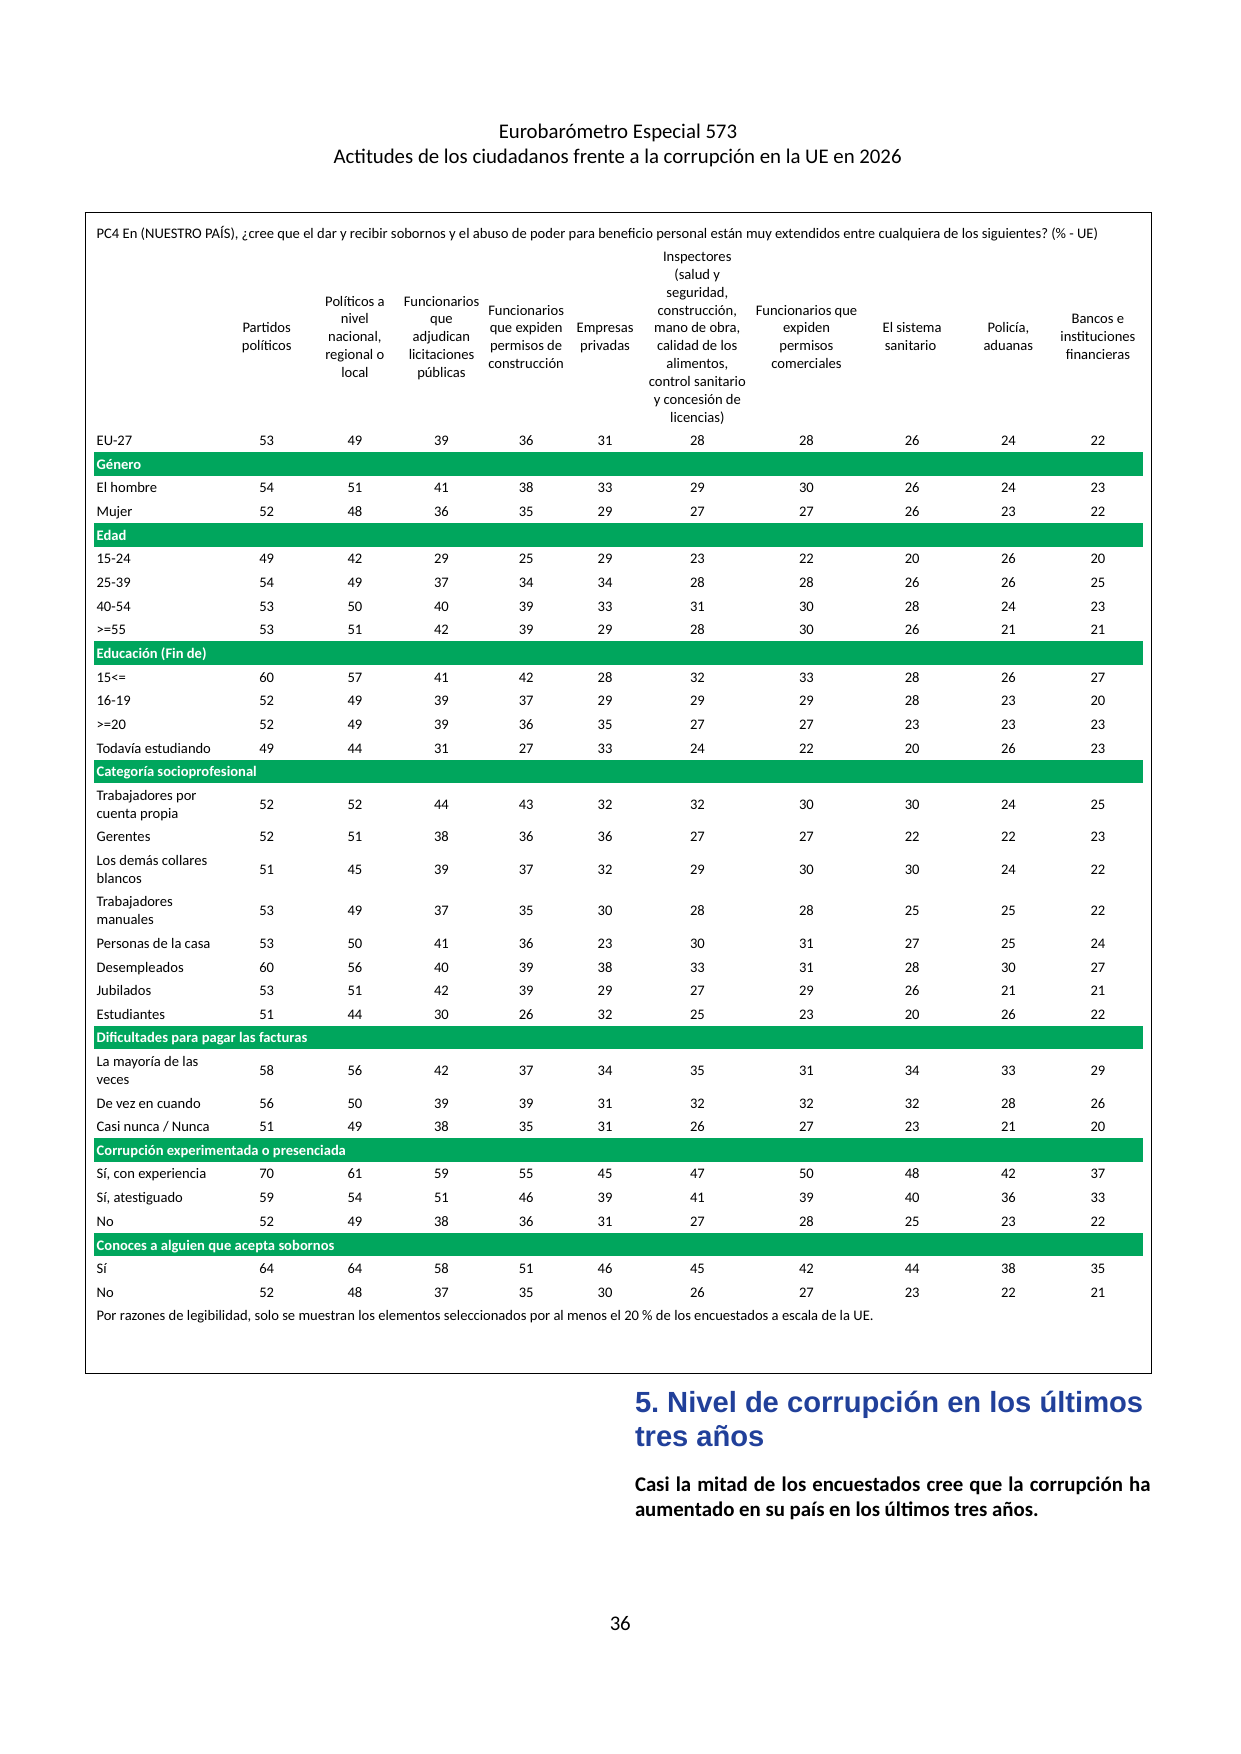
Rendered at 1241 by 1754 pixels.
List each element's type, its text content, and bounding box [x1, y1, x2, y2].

table_cell Estudiantes [94, 1002, 222, 1026]
table_cell 28 [752, 570, 860, 594]
table_cell Policía, aduanas [964, 245, 1053, 428]
table_cell 26 [642, 1115, 752, 1138]
table_cell 20 [860, 736, 963, 759]
table_cell 37 [399, 1280, 484, 1304]
table_cell Trabajadores por cuenta propia [94, 783, 222, 825]
table_cell 60 [222, 665, 311, 689]
table_cell 56 [311, 1050, 398, 1091]
table_cell 32 [568, 1002, 642, 1026]
table_cell 52 [222, 1280, 311, 1304]
table_cell 39 [568, 1186, 642, 1209]
table_cell Por razones de legibilidad, solo se muestran los elementos seleccionados por al menos el 20 % de los encuestados a escala de la UE. [94, 1304, 1143, 1327]
table_cell Gerentes [94, 825, 222, 848]
table_cell 29 [399, 547, 484, 570]
table_cell [94, 245, 222, 428]
table_cell 45 [311, 848, 398, 890]
table_cell 50 [311, 594, 398, 618]
table_cell 26 [964, 736, 1053, 759]
table_cell 36 [484, 712, 568, 736]
table_cell Sí, con experiencia [94, 1162, 222, 1186]
table_cell 38 [568, 955, 642, 978]
table_cell 32 [752, 1091, 860, 1114]
table_cell 27 [642, 825, 752, 848]
table_cell 30 [964, 955, 1053, 978]
table_cell 40-54 [94, 594, 222, 618]
table_cell 27 [860, 931, 963, 955]
table_cell 22 [1053, 500, 1143, 523]
table_cell 23 [642, 547, 752, 570]
table_cell 26 [964, 1002, 1053, 1026]
table_cell 34 [860, 1050, 963, 1091]
table_cell 22 [964, 1280, 1053, 1304]
table_cell 28 [860, 594, 963, 618]
table_cell 39 [484, 1091, 568, 1114]
table_cell Partidos políticos [222, 245, 311, 428]
table_cell 23 [568, 931, 642, 955]
table_cell 22 [1053, 848, 1143, 890]
table_cell 35 [484, 890, 568, 931]
table_cell 49 [311, 712, 398, 736]
table_cell 42 [311, 547, 398, 570]
table_cell 29 [568, 618, 642, 641]
table_cell 30 [568, 1280, 642, 1304]
table_cell 51 [222, 848, 311, 890]
table_cell 47 [642, 1162, 752, 1186]
table_cell 43 [484, 783, 568, 825]
table_cell 52 [222, 783, 311, 825]
table_cell 26 [860, 979, 963, 1002]
table_cell 27 [1053, 955, 1143, 978]
table_cell 39 [399, 429, 484, 452]
table_cell 32 [642, 1091, 752, 1114]
table_cell 48 [311, 500, 398, 523]
table_cell Corrupción experimentada o presenciada [94, 1138, 1143, 1162]
table_cell 32 [642, 665, 752, 689]
table_cell 54 [311, 1186, 398, 1209]
table_cell 29 [568, 979, 642, 1002]
table_cell Empresas privadas [568, 245, 642, 428]
table_cell 39 [752, 1186, 860, 1209]
table_cell 25-39 [94, 570, 222, 594]
table_cell Conoces a alguien que acepta sobornos [94, 1233, 1143, 1256]
table_cell 44 [399, 783, 484, 825]
table_cell 37 [484, 1050, 568, 1091]
table_cell 25 [860, 890, 963, 931]
table_cell 54 [222, 476, 311, 499]
table_cell 56 [222, 1091, 311, 1114]
table_cell 52 [222, 825, 311, 848]
table_cell >=20 [94, 712, 222, 736]
table_cell 29 [752, 689, 860, 712]
table_cell 26 [964, 547, 1053, 570]
table_cell 56 [311, 955, 398, 978]
table_cell 39 [399, 1091, 484, 1114]
table_header PC4 En (NUESTRO PAÍS), ¿cree que el dar y recibir sobornos y el abuso de poder para beneficio personal están muy extendidos entre cualquiera de los siguientes? (% - UE) [94, 221, 1143, 244]
table_cell 24 [964, 783, 1053, 825]
table_cell 58 [399, 1256, 484, 1280]
table_cell 41 [642, 1186, 752, 1209]
table_cell 28 [642, 570, 752, 594]
table_cell 42 [752, 1256, 860, 1280]
table_cell 64 [222, 1256, 311, 1280]
table_cell EU-27 [94, 429, 222, 452]
table_cell 25 [1053, 783, 1143, 825]
table_cell 29 [1053, 1050, 1143, 1091]
table_cell 51 [311, 618, 398, 641]
table_cell 39 [484, 618, 568, 641]
table_cell 30 [752, 476, 860, 499]
table_cell 21 [964, 1115, 1053, 1138]
table_cell 36 [484, 1209, 568, 1233]
table_cell 37 [399, 890, 484, 931]
table_cell 33 [568, 594, 642, 618]
table_cell 30 [752, 618, 860, 641]
table_cell El sistema sanitario [860, 245, 963, 428]
table_cell 23 [1053, 594, 1143, 618]
table_cell 26 [484, 1002, 568, 1026]
table_cell Género [94, 452, 1143, 476]
table_cell 30 [860, 783, 963, 825]
table_cell 29 [568, 547, 642, 570]
table_cell 36 [399, 500, 484, 523]
table_cell Funcionarios que adjudican licitaciones públicas [399, 245, 484, 428]
table_cell 49 [222, 547, 311, 570]
table_cell 37 [1053, 1162, 1143, 1186]
table_cell 21 [964, 618, 1053, 641]
table_cell 25 [964, 931, 1053, 955]
table_cell 31 [568, 1209, 642, 1233]
table_cell 27 [642, 1209, 752, 1233]
table_cell 30 [752, 783, 860, 825]
table_cell 31 [642, 594, 752, 618]
table_cell 25 [642, 1002, 752, 1026]
table_cell 50 [311, 931, 398, 955]
table_cell 27 [752, 1280, 860, 1304]
table_cell 34 [568, 570, 642, 594]
table_cell Categoría socioprofesional [94, 760, 1143, 783]
table_cell 36 [964, 1186, 1053, 1209]
table_cell 29 [642, 476, 752, 499]
table_cell 49 [311, 689, 398, 712]
table_cell 33 [752, 665, 860, 689]
table_cell 24 [964, 429, 1053, 452]
table_cell 55 [484, 1162, 568, 1186]
table_cell 34 [568, 1050, 642, 1091]
table_cell 64 [311, 1256, 398, 1280]
table_cell 22 [1053, 890, 1143, 931]
table_cell 27 [752, 712, 860, 736]
table_cell 41 [399, 476, 484, 499]
table_cell 51 [311, 979, 398, 1002]
table_cell 28 [860, 665, 963, 689]
table_cell 27 [642, 979, 752, 1002]
table_cell 30 [752, 594, 860, 618]
table_cell 29 [568, 500, 642, 523]
table_cell 57 [311, 665, 398, 689]
table_cell 42 [964, 1162, 1053, 1186]
table_cell 26 [860, 570, 963, 594]
table_cell 52 [222, 712, 311, 736]
table_cell 53 [222, 429, 311, 452]
table_cell 46 [568, 1256, 642, 1280]
table_cell 49 [311, 429, 398, 452]
text Casi la mitad de los encuestados cree que la corrupción ha aumentado en su país en los últimos tres años. [635, 1471, 1152, 1522]
table_cell 37 [484, 848, 568, 890]
table_cell 33 [964, 1050, 1053, 1091]
table_cell 21 [964, 979, 1053, 1002]
table_cell 29 [568, 689, 642, 712]
table_cell 24 [964, 476, 1053, 499]
table_cell 49 [311, 890, 398, 931]
table_cell Los demás collares blancos [94, 848, 222, 890]
table_cell 31 [399, 736, 484, 759]
table_cell 28 [860, 955, 963, 978]
table_cell 30 [860, 848, 963, 890]
table_cell 40 [399, 955, 484, 978]
subtitle [635, 198, 1152, 212]
table_cell 48 [311, 1280, 398, 1304]
table_cell Sí [94, 1256, 222, 1280]
table_cell Desempleados [94, 955, 222, 978]
table_cell 39 [399, 689, 484, 712]
table_cell Inspectores (salud y seguridad, construcción, mano de obra, calidad de los alimentos, control sanitario y concesión de licencias) [642, 245, 752, 428]
table_cell 51 [222, 1002, 311, 1026]
table_cell 22 [860, 825, 963, 848]
table_cell 30 [568, 890, 642, 931]
table_cell 26 [964, 665, 1053, 689]
table_cell 31 [568, 429, 642, 452]
table_cell Edad [94, 523, 1143, 547]
table_cell 35 [484, 500, 568, 523]
table_cell 42 [399, 1050, 484, 1091]
table_cell El hombre [94, 476, 222, 499]
table_cell 38 [399, 825, 484, 848]
table_cell 42 [399, 618, 484, 641]
table_cell 26 [860, 476, 963, 499]
table_cell 33 [1053, 1186, 1143, 1209]
table_cell 34 [484, 570, 568, 594]
table_cell 52 [222, 1209, 311, 1233]
table_cell 39 [399, 848, 484, 890]
table_cell 49 [311, 1115, 398, 1138]
table_cell No [94, 1280, 222, 1304]
table_cell 36 [484, 825, 568, 848]
table_cell 54 [222, 570, 311, 594]
table_cell 42 [399, 979, 484, 1002]
table_cell 22 [752, 736, 860, 759]
table_cell 26 [860, 500, 963, 523]
table_cell 51 [484, 1256, 568, 1280]
table_cell 39 [484, 955, 568, 978]
table_cell 23 [860, 1280, 963, 1304]
table_cell 26 [860, 429, 963, 452]
table_cell 52 [311, 783, 398, 825]
table_cell 38 [399, 1115, 484, 1138]
table_cell 32 [568, 848, 642, 890]
table_cell Sí, atestiguado [94, 1186, 222, 1209]
table_cell 37 [399, 570, 484, 594]
table_cell 21 [1053, 1280, 1143, 1304]
table_cell 26 [964, 570, 1053, 594]
table_cell 28 [752, 890, 860, 931]
table_cell 53 [222, 931, 311, 955]
table_cell Dificultades para pagar las facturas [94, 1026, 1143, 1049]
table_cell Educación (Fin de) [94, 641, 1143, 665]
table_cell 58 [222, 1050, 311, 1091]
subtitle 5. Nivel de corrupción en los últimos tres años [635, 1374, 1152, 1452]
table_cell 20 [1053, 547, 1143, 570]
table_cell 49 [222, 736, 311, 759]
table_cell 23 [1053, 712, 1143, 736]
table_cell 49 [311, 1209, 398, 1233]
table_cell 26 [1053, 1091, 1143, 1114]
table_cell Jubilados [94, 979, 222, 1002]
table_cell 23 [964, 1209, 1053, 1233]
table_cell 28 [860, 689, 963, 712]
table_cell 51 [222, 1115, 311, 1138]
table_cell La mayoría de las veces [94, 1050, 222, 1091]
table_cell 28 [642, 618, 752, 641]
table_cell 44 [311, 1002, 398, 1026]
table_cell 15<= [94, 665, 222, 689]
table_cell 21 [1053, 618, 1143, 641]
table_cell 27 [642, 500, 752, 523]
table_cell 39 [399, 712, 484, 736]
table_cell 15-24 [94, 547, 222, 570]
table_cell 31 [752, 1050, 860, 1091]
table_cell Trabajadores manuales [94, 890, 222, 931]
table_cell 70 [222, 1162, 311, 1186]
table_cell 25 [964, 890, 1053, 931]
table_cell 42 [484, 665, 568, 689]
table_cell 28 [964, 1091, 1053, 1114]
table_cell 51 [311, 476, 398, 499]
table_cell 52 [222, 689, 311, 712]
table_cell 49 [311, 570, 398, 594]
table_cell Todavía estudiando [94, 736, 222, 759]
table_cell 53 [222, 618, 311, 641]
table_cell 37 [484, 689, 568, 712]
table_cell De vez en cuando [94, 1091, 222, 1114]
table_cell 28 [752, 429, 860, 452]
table_cell 23 [752, 1002, 860, 1026]
table_cell 33 [568, 736, 642, 759]
table_cell 50 [311, 1091, 398, 1114]
table_cell 23 [1053, 476, 1143, 499]
table_cell 45 [568, 1162, 642, 1186]
table_cell 51 [311, 825, 398, 848]
table_cell 35 [484, 1280, 568, 1304]
table_cell 31 [568, 1091, 642, 1114]
table_cell 44 [860, 1256, 963, 1280]
table_cell 27 [1053, 665, 1143, 689]
table_cell 23 [1053, 825, 1143, 848]
table_cell 29 [642, 689, 752, 712]
table_cell Funcionarios que expiden permisos comerciales [752, 245, 860, 428]
table_cell 35 [1053, 1256, 1143, 1280]
table_cell 30 [752, 848, 860, 890]
table_cell Funcionarios que expiden permisos de construcción [484, 245, 568, 428]
table_cell 28 [642, 890, 752, 931]
table_cell Casi nunca / Nunca [94, 1115, 222, 1138]
table_cell 45 [642, 1256, 752, 1280]
table_cell 29 [752, 979, 860, 1002]
table_cell 24 [964, 594, 1053, 618]
table_cell No [94, 1209, 222, 1233]
table_cell 23 [860, 1115, 963, 1138]
table_cell 38 [964, 1256, 1053, 1280]
table_cell 36 [484, 931, 568, 955]
table_cell 22 [1053, 429, 1143, 452]
table_cell Personas de la casa [94, 931, 222, 955]
table_cell 24 [642, 736, 752, 759]
table_cell 20 [860, 547, 963, 570]
table_cell 23 [1053, 736, 1143, 759]
table_cell 29 [642, 848, 752, 890]
table_cell 20 [1053, 689, 1143, 712]
table_cell 50 [752, 1162, 860, 1186]
table_cell 22 [1053, 1209, 1143, 1233]
table_cell 27 [484, 736, 568, 759]
table_cell 22 [964, 825, 1053, 848]
table_cell 53 [222, 979, 311, 1002]
table_cell 21 [1053, 979, 1143, 1002]
table_cell 40 [399, 594, 484, 618]
table_cell 24 [964, 848, 1053, 890]
table_cell 32 [642, 783, 752, 825]
table_cell 24 [1053, 931, 1143, 955]
table_cell 53 [222, 594, 311, 618]
table_cell 36 [484, 429, 568, 452]
table_cell >=55 [94, 618, 222, 641]
table_cell 35 [642, 1050, 752, 1091]
table_cell 27 [752, 1115, 860, 1138]
table_cell 23 [964, 712, 1053, 736]
table_cell 26 [642, 1280, 752, 1304]
table_cell 52 [222, 500, 311, 523]
table_cell Mujer [94, 500, 222, 523]
table_cell 32 [860, 1091, 963, 1114]
table_cell 33 [642, 955, 752, 978]
table_cell 31 [752, 931, 860, 955]
table_cell 22 [1053, 1002, 1143, 1026]
table_cell 59 [222, 1186, 311, 1209]
table_cell 38 [484, 476, 568, 499]
table_cell 40 [860, 1186, 963, 1209]
table_cell 25 [484, 547, 568, 570]
table_cell 16-19 [94, 689, 222, 712]
table_cell 27 [752, 500, 860, 523]
table_cell 23 [964, 689, 1053, 712]
table_cell 46 [484, 1186, 568, 1209]
table_cell 53 [222, 890, 311, 931]
table_cell Políticos a nivel nacional, regional o local [311, 245, 398, 428]
table_cell 23 [860, 712, 963, 736]
table_cell 36 [568, 825, 642, 848]
table_cell 23 [964, 500, 1053, 523]
table_cell 25 [1053, 570, 1143, 594]
table_cell 28 [642, 429, 752, 452]
table_cell Bancos e instituciones financieras [1053, 245, 1143, 428]
table_cell 39 [484, 979, 568, 1002]
table_cell 28 [752, 1209, 860, 1233]
table_cell 44 [311, 736, 398, 759]
table_cell 31 [752, 955, 860, 978]
table_cell 33 [568, 476, 642, 499]
table_cell 28 [568, 665, 642, 689]
table_cell 41 [399, 931, 484, 955]
table_cell 48 [860, 1162, 963, 1186]
table_cell 27 [752, 825, 860, 848]
table_cell 22 [752, 547, 860, 570]
table_cell 25 [860, 1209, 963, 1233]
table_cell 35 [484, 1115, 568, 1138]
table_cell 32 [568, 783, 642, 825]
table_cell 30 [399, 1002, 484, 1026]
table_cell 38 [399, 1209, 484, 1233]
table_cell 60 [222, 955, 311, 978]
table_cell 31 [568, 1115, 642, 1138]
table_cell 59 [399, 1162, 484, 1186]
table_cell 20 [1053, 1115, 1143, 1138]
table_cell 51 [399, 1186, 484, 1209]
table_cell 61 [311, 1162, 398, 1186]
table_cell 30 [642, 931, 752, 955]
table_cell 39 [484, 594, 568, 618]
table_cell 35 [568, 712, 642, 736]
table_cell 27 [642, 712, 752, 736]
table_cell 20 [860, 1002, 963, 1026]
table_cell 41 [399, 665, 484, 689]
table_cell 26 [860, 618, 963, 641]
